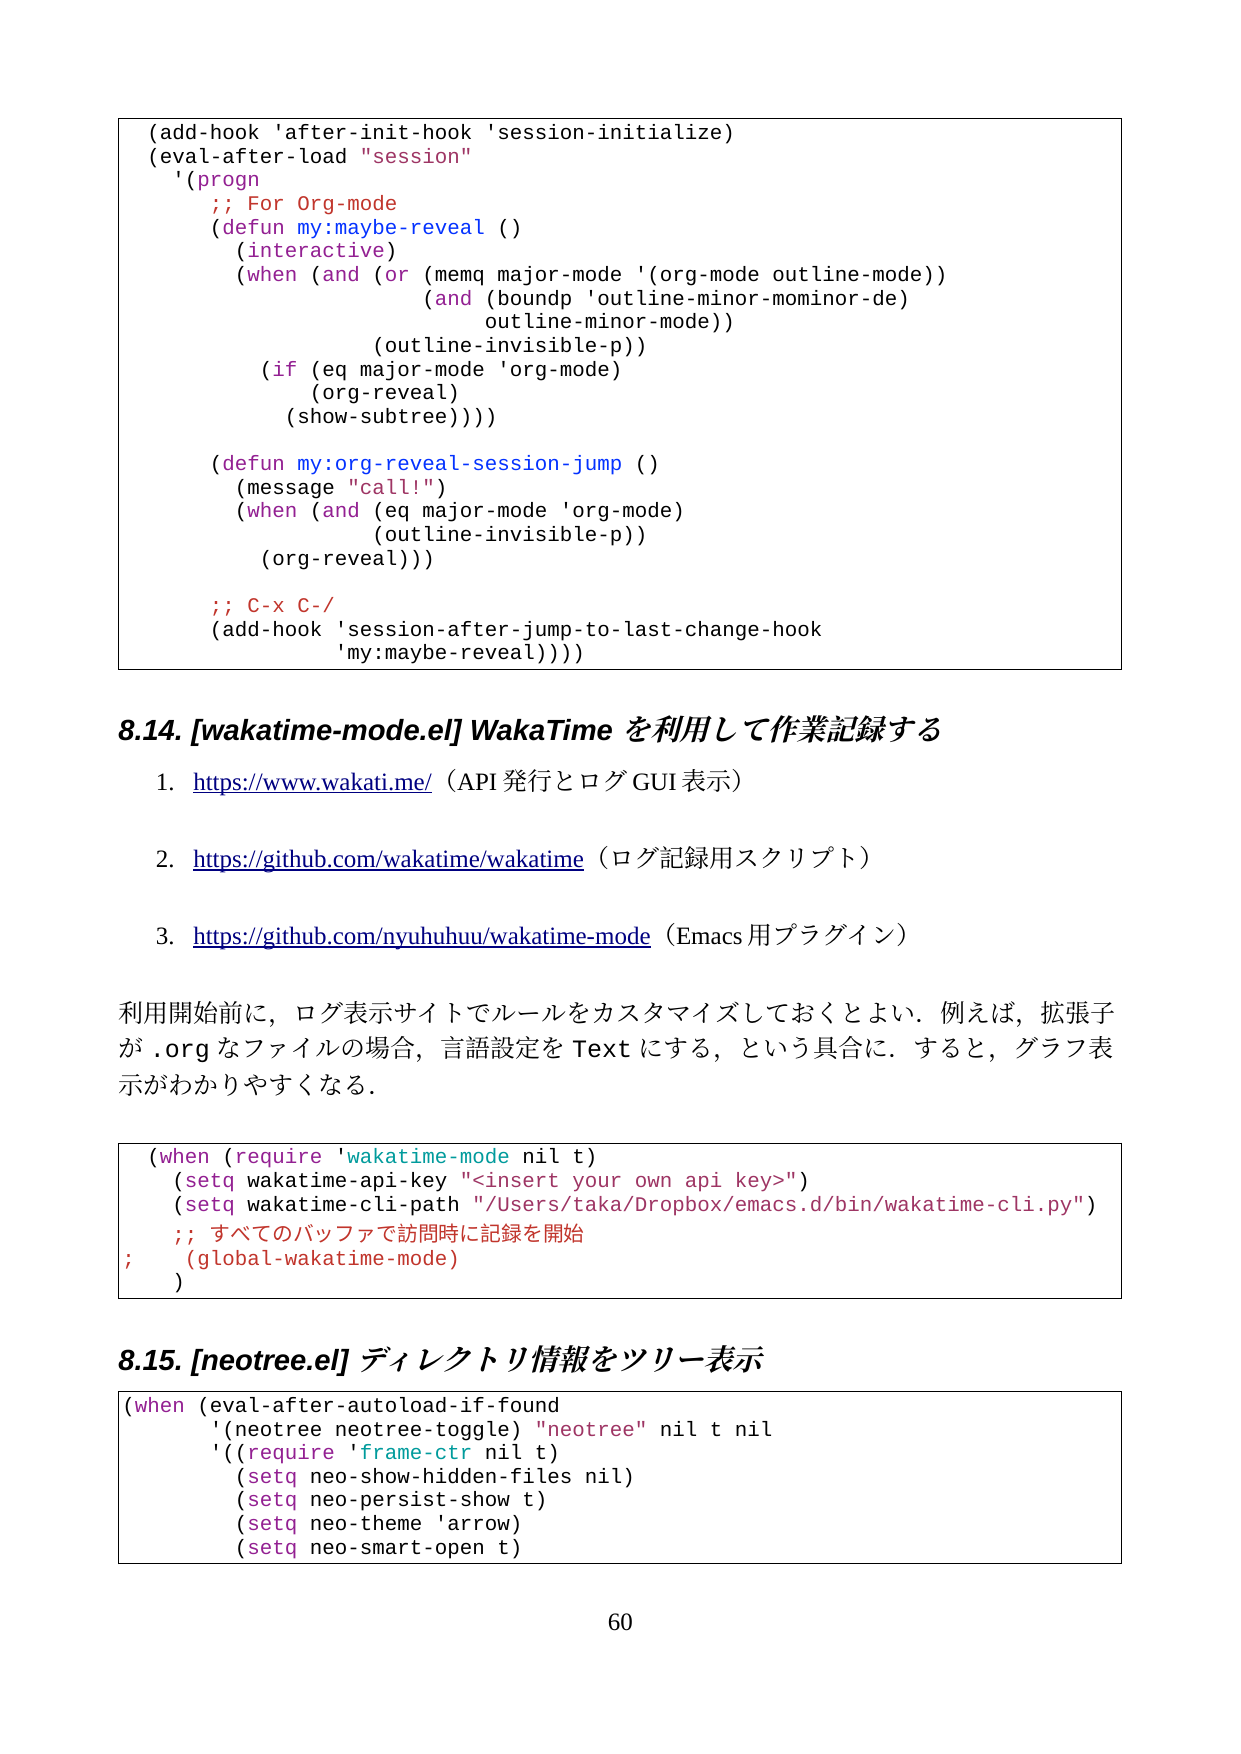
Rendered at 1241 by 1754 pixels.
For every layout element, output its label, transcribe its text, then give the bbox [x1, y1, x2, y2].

text (org-reveal) [119, 378, 1121, 402]
text (defun my:org-reveal-session-jump () [119, 449, 1121, 473]
text ;; C-x C-/ [119, 591, 1121, 615]
text (defun my:maybe-reveal () [119, 213, 1121, 236]
text (if (eq major-mode 'org-mode) [119, 354, 1121, 378]
text outline-minor-mode)) [119, 307, 1121, 331]
text 利用開始前に，ログ表示サイトでルールをカスタマイズしておくとよい．例えば，拡張子が .org なファイルの場合，言語設定を Text にする，という具合に．すると，グラフ表示がわかりやすくなる． [118, 993, 1122, 1130]
text (message "call!") [119, 473, 1121, 496]
text ; (global-wakatime-mode) [119, 1244, 1121, 1268]
text ) [119, 1268, 1121, 1298]
text (setq neo-smart-open t) [119, 1533, 1121, 1563]
text (outline-invisible-p)) [119, 331, 1121, 354]
text (add-hook 'session-after-jump-to-last-change-hook [119, 615, 1121, 638]
text (when (eval-after-autoload-if-found [119, 1392, 1121, 1414]
subtitle [neotree.el] ディレクトリ情報をツリー表示 [118, 1337, 1122, 1378]
text (show-subtree)))) [119, 402, 1121, 426]
text (setq neo-show-hidden-files nil) [119, 1462, 1121, 1486]
subtitle [wakatime-mode.el] WakaTime を利用して作業記録する [118, 707, 1122, 749]
text (add-hook 'after-init-hook 'session-initialize) [119, 119, 1121, 142]
text (setq neo-theme 'arrow) [119, 1509, 1121, 1533]
list https://github.com/wakatime/wakatime（ログ記録用スクリプト） [156, 839, 1122, 903]
text (interactive) [119, 236, 1121, 260]
text (and (boundp 'outline-minor-mominor-de) [119, 284, 1121, 307]
text ;; For Org-mode [119, 189, 1121, 213]
text ;; すべてのバッファで訪問時に記録を開始 [119, 1213, 1121, 1244]
text (when (and (eq major-mode 'org-mode) [119, 496, 1121, 520]
text (outline-invisible-p)) [119, 520, 1121, 544]
text '((require 'frame-ctr nil t) [119, 1438, 1121, 1462]
text (setq wakatime-cli-path "/Users/taka/Dropbox/emacs.d/bin/wakatime-cli.py") [119, 1190, 1121, 1213]
list https://github.com/nyuhuhuu/wakatime-mode（Emacs用プラグイン） [156, 916, 1122, 981]
text '(progn [119, 165, 1121, 189]
text (eval-after-load "session" [119, 142, 1121, 165]
text (setq wakatime-api-key "<insert your own api key>") [119, 1166, 1121, 1190]
text (when (require 'wakatime-mode nil t) [119, 1144, 1121, 1166]
text (setq neo-persist-show t) [119, 1486, 1121, 1509]
text (when (and (or (memq major-mode '(org-mode outline-mode)) [119, 260, 1121, 284]
text (org-reveal))) [119, 544, 1121, 567]
text 'my:maybe-reveal)))) [119, 638, 1121, 669]
text '(neotree neotree-toggle) "neotree" nil t nil [119, 1414, 1121, 1438]
list https://www.wakati.me/（API発行とログGUI表示） [156, 762, 1122, 826]
